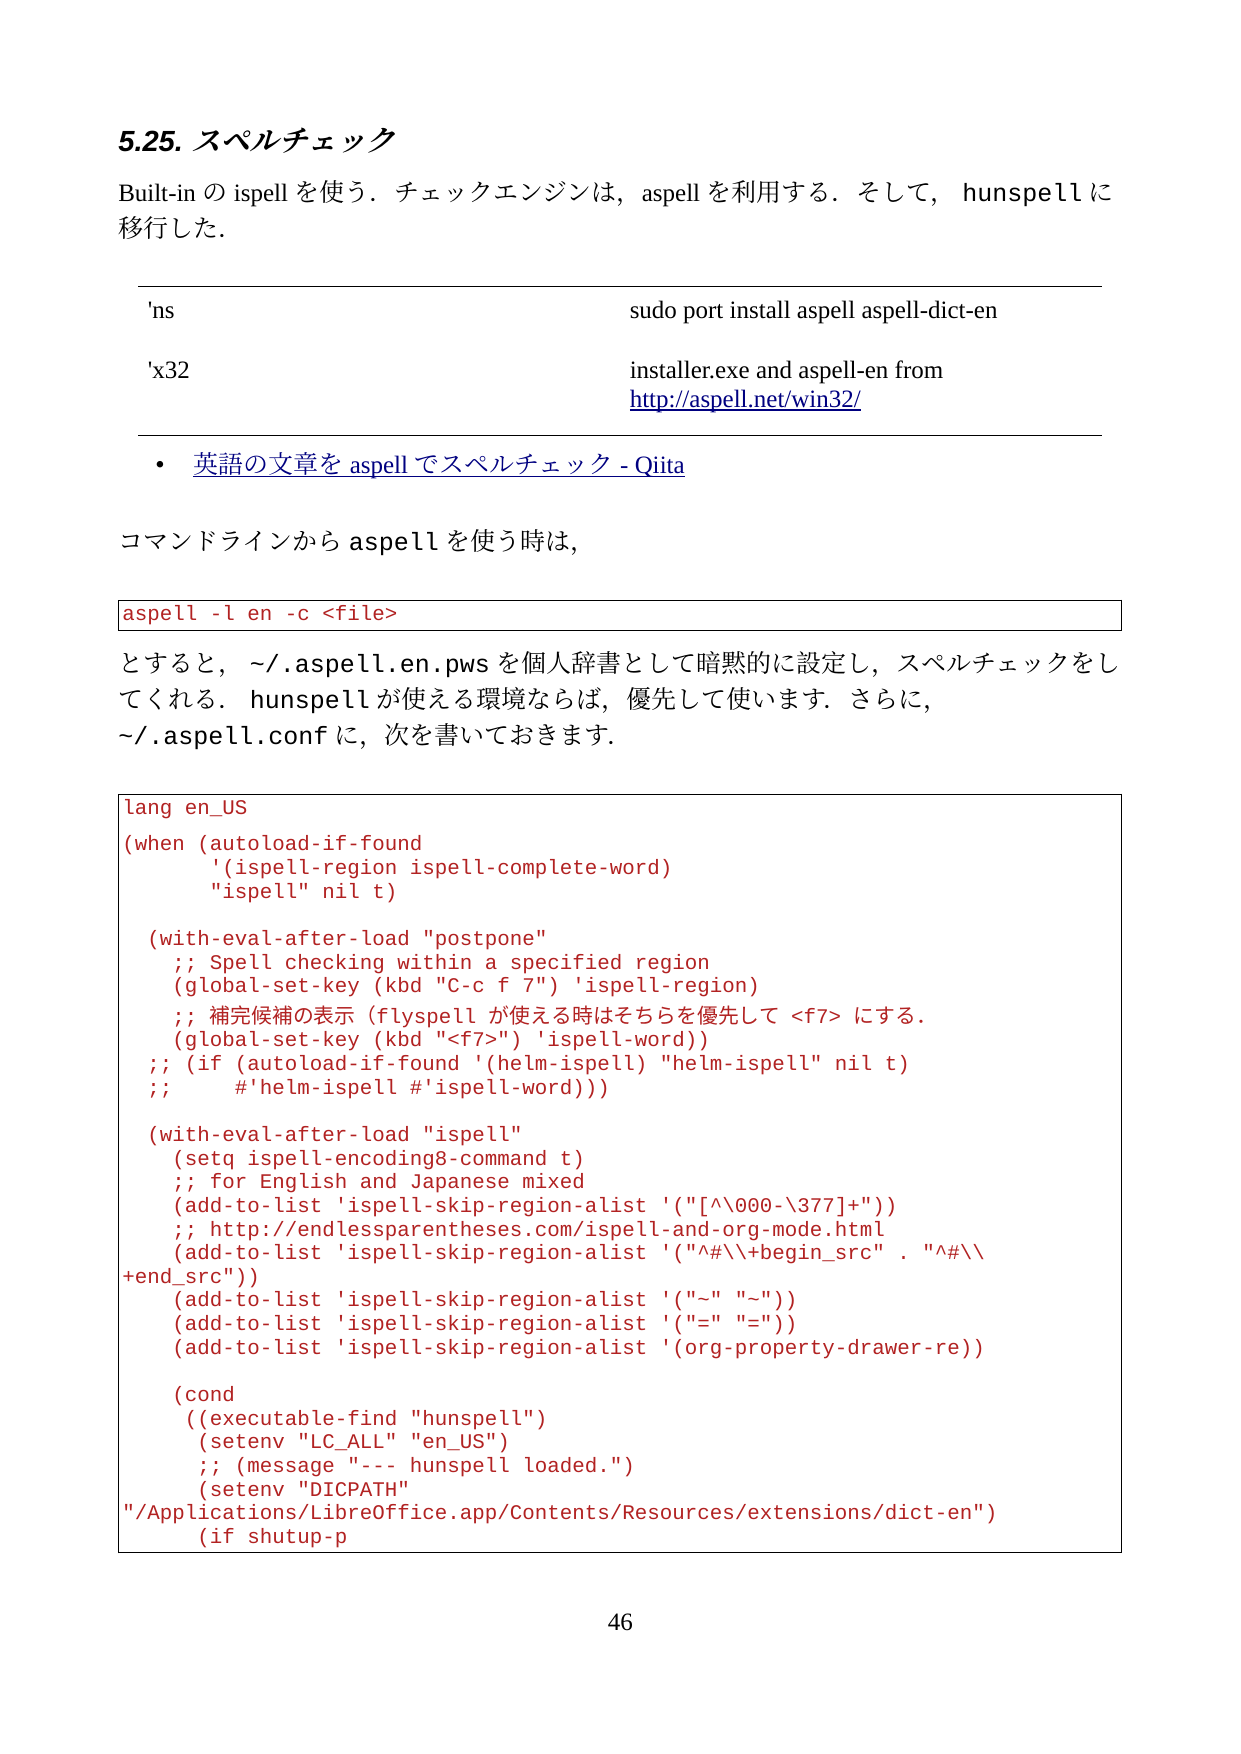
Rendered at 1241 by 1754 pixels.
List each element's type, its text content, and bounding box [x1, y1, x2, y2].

table_cell installer.exe and aspell-en from http://aspell.net/win32/ [620, 346, 1102, 435]
text ;; (message "--- hunspell loaded.") [119, 1451, 1121, 1475]
text (add-to-list 'ispell-skip-region-alist '("^#\\+begin_src" . "^#\\+end_src")) [119, 1238, 1121, 1286]
table_header 'ns [138, 287, 620, 346]
text ;; #'helm-ispell #'ispell-word))) [119, 1073, 1121, 1096]
table_cell 'x32 [138, 346, 620, 435]
text (when (autoload-if-found [119, 829, 1121, 853]
text "ispell" nil t) [119, 877, 1121, 900]
text ;; Spell checking within a specified region [119, 948, 1121, 971]
text (setenv "LC_ALL" "en_US") [119, 1427, 1121, 1451]
text (add-to-list 'ispell-skip-region-alist '(org-property-drawer-re)) [119, 1333, 1121, 1356]
text ;; http://endlessparentheses.com/ispell-and-org-mode.html [119, 1214, 1121, 1238]
text (setenv "DICPATH" "/Applications/LibreOffice.app/Contents/Resources/extensions/dict-en") [119, 1475, 1121, 1522]
text ;; (if (autoload-if-found '(helm-ispell) "helm-ispell" nil t) [119, 1049, 1121, 1073]
text (global-set-key (kbd "<f7>") 'ispell-word)) [119, 1025, 1121, 1049]
text (cond [119, 1380, 1121, 1404]
text ;; 補完候補の表示（flyspell が使える時はそちらを優先して <f7> にする． [119, 995, 1121, 1025]
text (if shutup-p [119, 1522, 1121, 1552]
text ;; for English and Japanese mixed [119, 1167, 1121, 1191]
text lang en_US [119, 795, 1121, 821]
text とすると， ~/.aspell.en.pws を個人辞書として暗黙的に設定し，スペルチェックをしてくれる． hunspell が使える環境ならば，優先して使います．さらに， ~/.aspell.conf に，次を書いておきます． [118, 643, 1122, 781]
text '(ispell-region ispell-complete-word) [119, 853, 1121, 877]
text Built-in の ispell を使う．チェックエンジンは，aspell を利用する．そして， hunspell に移行した． [118, 172, 1122, 273]
text (with-eval-after-load "ispell" [119, 1120, 1121, 1144]
text (add-to-list 'ispell-skip-region-alist '("~" "~")) [119, 1286, 1121, 1309]
table_header sudo port install aspell aspell-dict-en [620, 287, 1102, 346]
list 英語の文章を aspell でスペルチェック - Qiita [156, 447, 1122, 509]
text ((executable-find "hunspell") [119, 1404, 1121, 1427]
text aspell -l en -c <file> [119, 601, 1121, 630]
text (global-set-key (kbd "C-c f 7") 'ispell-region) [119, 971, 1121, 995]
subtitle スペルチェック [118, 118, 1122, 160]
text (setq ispell-encoding8-command t) [119, 1144, 1121, 1167]
text (add-to-list 'ispell-skip-region-alist '("[^\000-\377]+")) [119, 1191, 1121, 1214]
text (add-to-list 'ispell-skip-region-alist '("=" "=")) [119, 1309, 1121, 1333]
text コマンドラインから aspell を使う時は， [118, 522, 1122, 587]
text (with-eval-after-load "postpone" [119, 924, 1121, 948]
